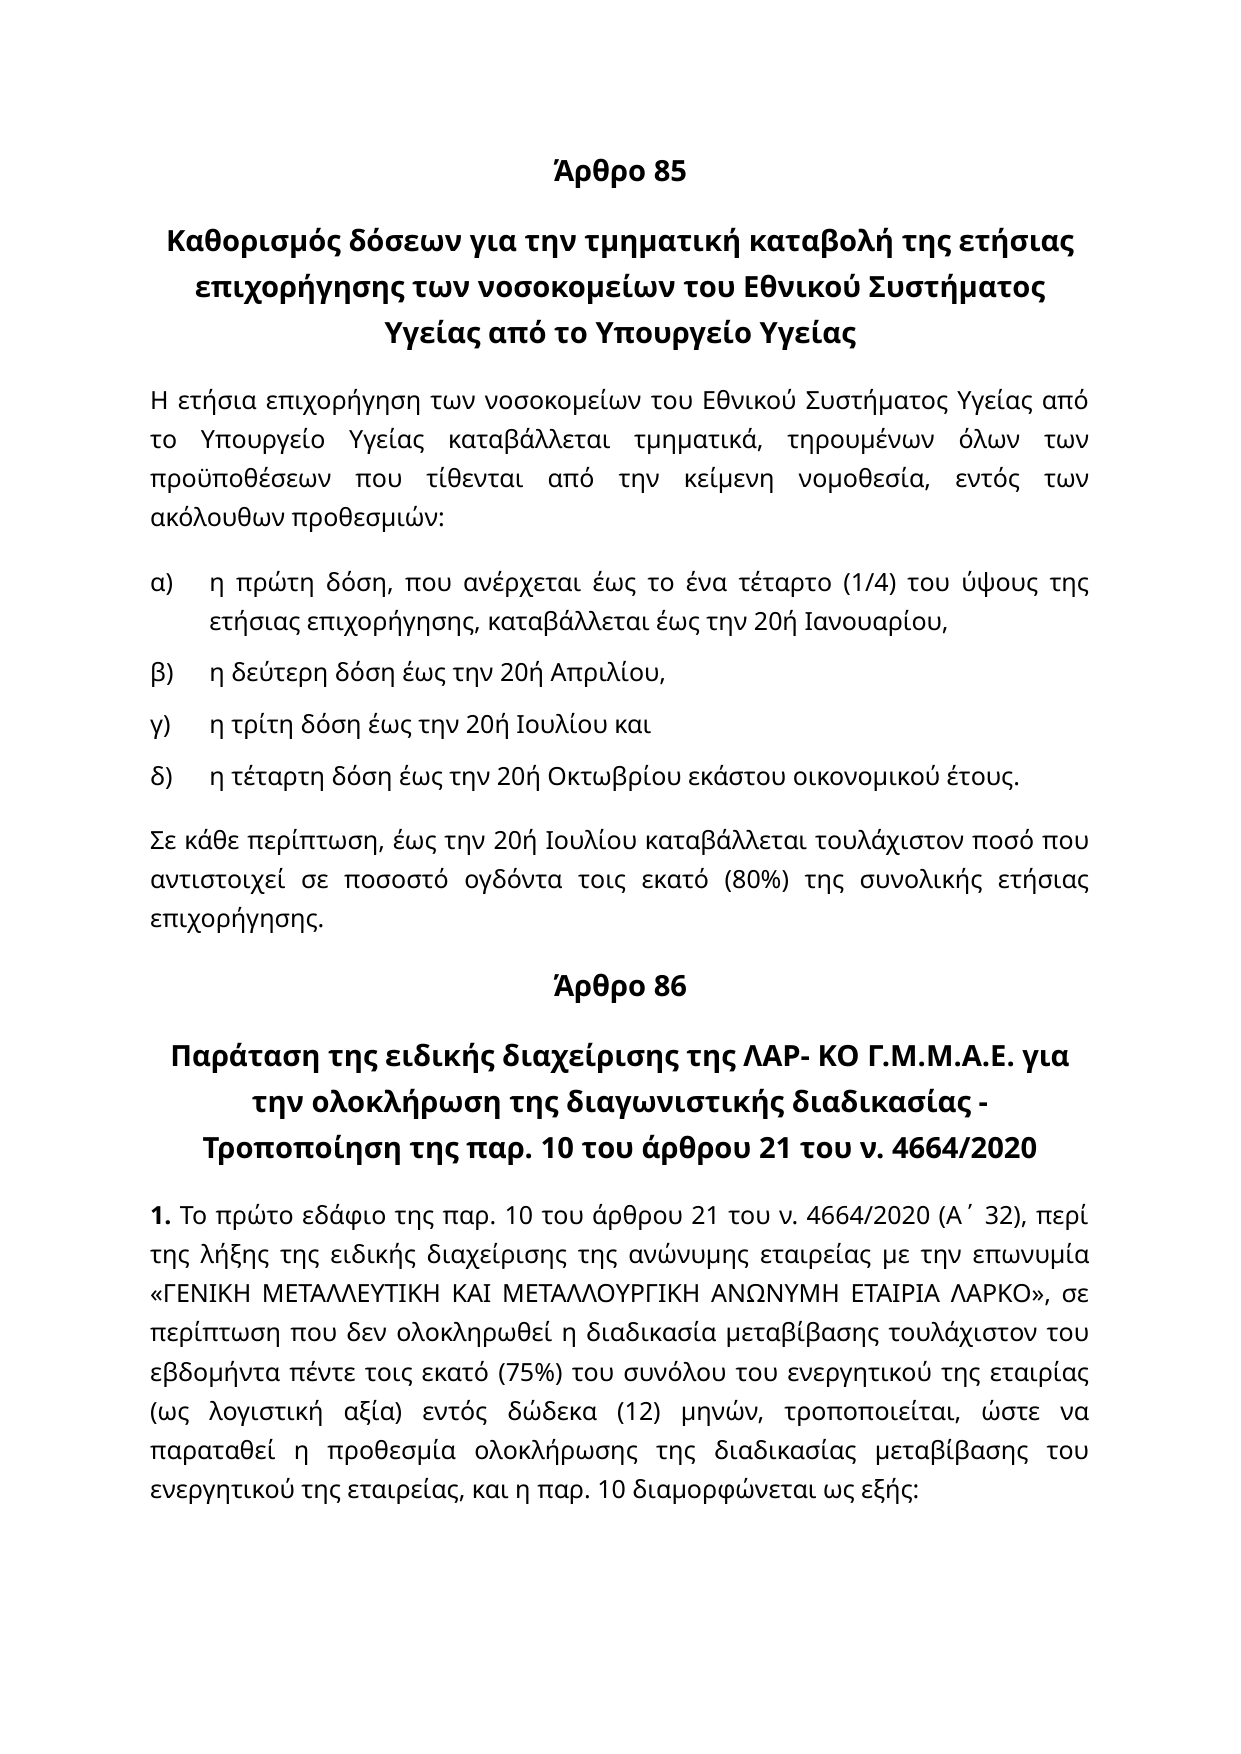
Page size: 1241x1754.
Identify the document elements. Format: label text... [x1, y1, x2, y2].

subtitle Άρθρο 86 [150, 965, 1090, 1005]
list α) η πρώτη δόση, που ανέρχεται έως το ένα τέταρτο (1/4) του ύψους της ετήσιας επιχορήγησης, καταβάλλεται έως την 20ή Ιανουαρίου, [150, 564, 1090, 637]
list δ) η τέταρτη δόση έως την 20ή Οκτωβρίου εκάστου οικονομικού έτους. [150, 758, 1090, 792]
text 1. Το πρώτο εδάφιο της παρ. 10 του άρθρου 21 του ν. 4664/2020 (Α΄ 32), περί της λήξης της ειδικής διαχείρισης της ανώνυμης εταιρείας με την επωνυμία «ΓΕΝΙΚΗ ΜΕΤΑΛΛΕΥΤΙΚΗ ΚΑΙ ΜΕΤΑΛΛΟΥΡΓΙΚΗ ΑΝΩΝΥΜΗ ΕΤΑΙΡΙΑ ΛΑΡΚΟ», σε περίπτωση που δεν ολοκληρωθεί η διαδικασία μεταβίβασης τουλάχιστον του εβδομήντα πέντε τοις εκατό (75%) του συνόλου του ενεργητικού της εταιρίας (ως λογιστική αξία) εντός δώδεκα (12) μηνών, τροποποιείται, ώστε να παραταθεί η προθεσμία ολοκλήρωσης της διαδικασίας μεταβίβασης του ενεργητικού της εταιρείας, και η παρ. 10 διαμορφώνεται ως εξής: [150, 1197, 1090, 1506]
subtitle Παράταση της ειδικής διαχείρισης της ΛΑΡ- ΚΟ Γ.Μ.Μ.Α.Ε. για την ολοκλήρωση της διαγωνιστικής διαδικασίας - Τροποποίηση της παρ. 10 του άρθρου 21 του ν. 4664/2020 [150, 1036, 1090, 1167]
list β) η δεύτερη δόση έως την 20ή Απριλίου, [150, 655, 1090, 689]
text Η ετήσια επιχορήγηση των νοσοκομείων του Εθνικού Συστήματος Υγείας από το Υπουργείο Υγείας καταβάλλεται τμηματικά, τηρουμένων όλων των προϋποθέσεων που τίθενται από την κείμενη νομοθεσία, εντός των ακόλουθων προθεσμιών: [150, 382, 1090, 534]
subtitle Καθορισμός δόσεων για την τμηματική καταβολή της ετήσιας επιχορήγησης των νοσοκομείων του Εθνικού Συστήματος Υγείας από το Υπουργείο Υγείας [150, 221, 1090, 352]
subtitle Άρθρο 85 [150, 150, 1090, 190]
list γ) η τρίτη δόση έως την 20ή Ιουλίου και [150, 707, 1090, 741]
text Σε κάθε περίπτωση, έως την 20ή Ιουλίου καταβάλλεται τουλάχιστον ποσό που αντιστοιχεί σε ποσοστό ογδόντα τοις εκατό (80%) της συνολικής ετήσιας επιχορήγησης. [150, 822, 1090, 935]
